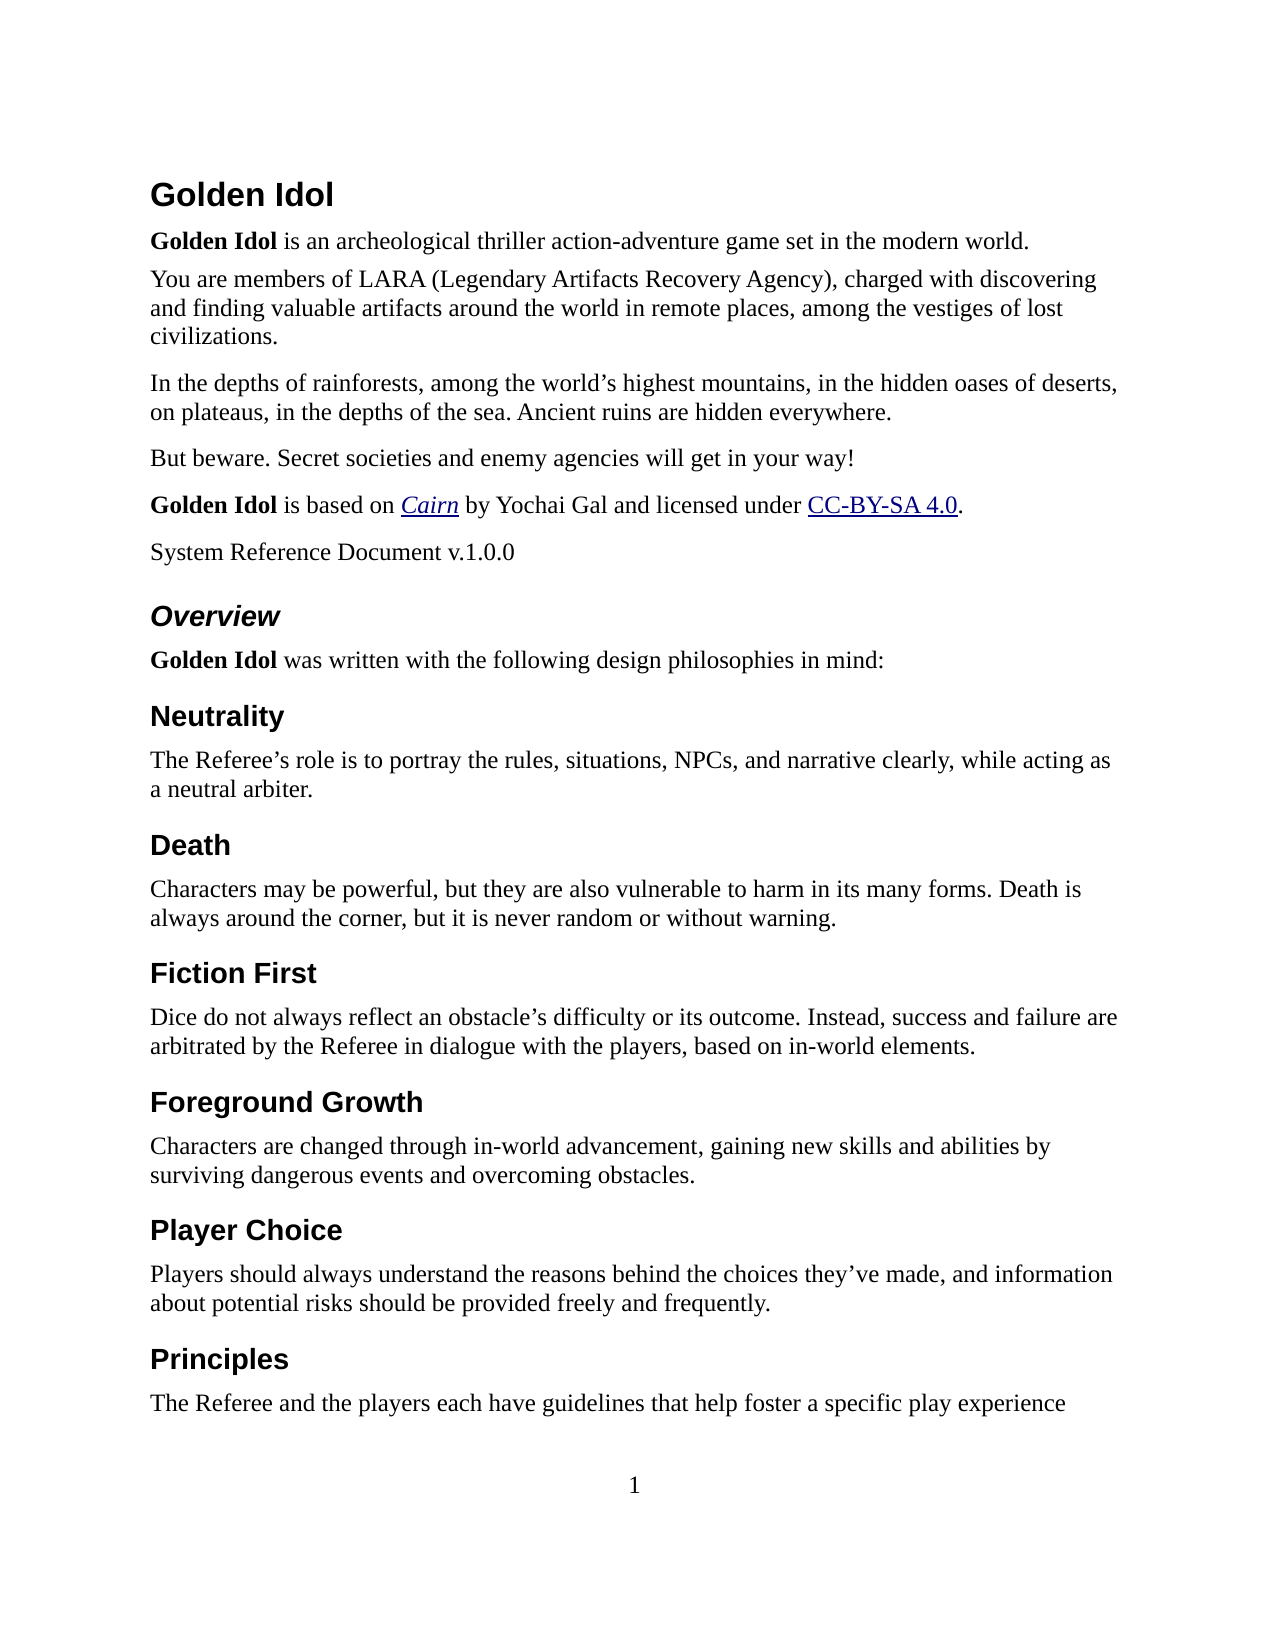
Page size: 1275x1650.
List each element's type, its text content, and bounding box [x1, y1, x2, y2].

text Players should always understand the reasons behind the choices they’ve made, and information about potential risks should be provided freely and frequently. [150, 1259, 1125, 1317]
text Characters may be powerful, but they are also vulnerable to harm in its many forms. Death is always around the corner, but it is never random or without warning. [150, 874, 1125, 931]
text You are members of LARA (Legendary Artifacts Recovery Agency), charged with discovering and finding valuable artifacts around the world in remote places, among the vestiges ​of lost civilizations. ​ [150, 264, 1125, 350]
subtitle Neutrality [150, 699, 1125, 733]
text The Referee and the players each have guidelines that help foster a specific play experience [150, 1388, 1125, 1417]
text System Reference Document v.1.0.0 [150, 537, 1125, 566]
text In the depths of rainforests, among the world’s highest mountains, in the hidden oases of deserts, on plateaus, in the depths of the sea. Ancient ruins are hidden everywhere. [150, 368, 1125, 426]
text The Referee’s role is to portray the rules, situations, NPCs, and narrative clearly, while acting as a neutral arbiter. [150, 745, 1125, 803]
text Characters are changed through in-world advancement, gaining new skills and abilities by surviving dangerous events and overcoming obstacles. [150, 1131, 1125, 1188]
subtitle Death [150, 828, 1125, 861]
subtitle Principles [150, 1342, 1125, 1376]
subtitle Golden Idol [150, 175, 1125, 214]
text Golden Idol is an archeological thriller ​action-adventure game set in the modern world. [150, 226, 1125, 255]
subtitle Foreground Growth [150, 1085, 1125, 1118]
text Dice do not always reflect an obstacle’s difficulty or its outcome. Instead, success and failure are arbitrated by the Referee in dialogue with the players, based on in-world elements. [150, 1002, 1125, 1060]
subtitle Player Choice [150, 1213, 1125, 1247]
text Golden Idol is based on Cairn by Yochai Gal and licensed under CC-BY-SA 4.0. [150, 490, 1125, 519]
subtitle Overview [150, 599, 1125, 633]
subtitle Fiction First [150, 956, 1125, 990]
text Golden Idol was written with the following design philosophies in mind: [150, 646, 1125, 674]
text But beware. Secret societies and enemy agencies will get in your way! [150, 443, 1125, 472]
